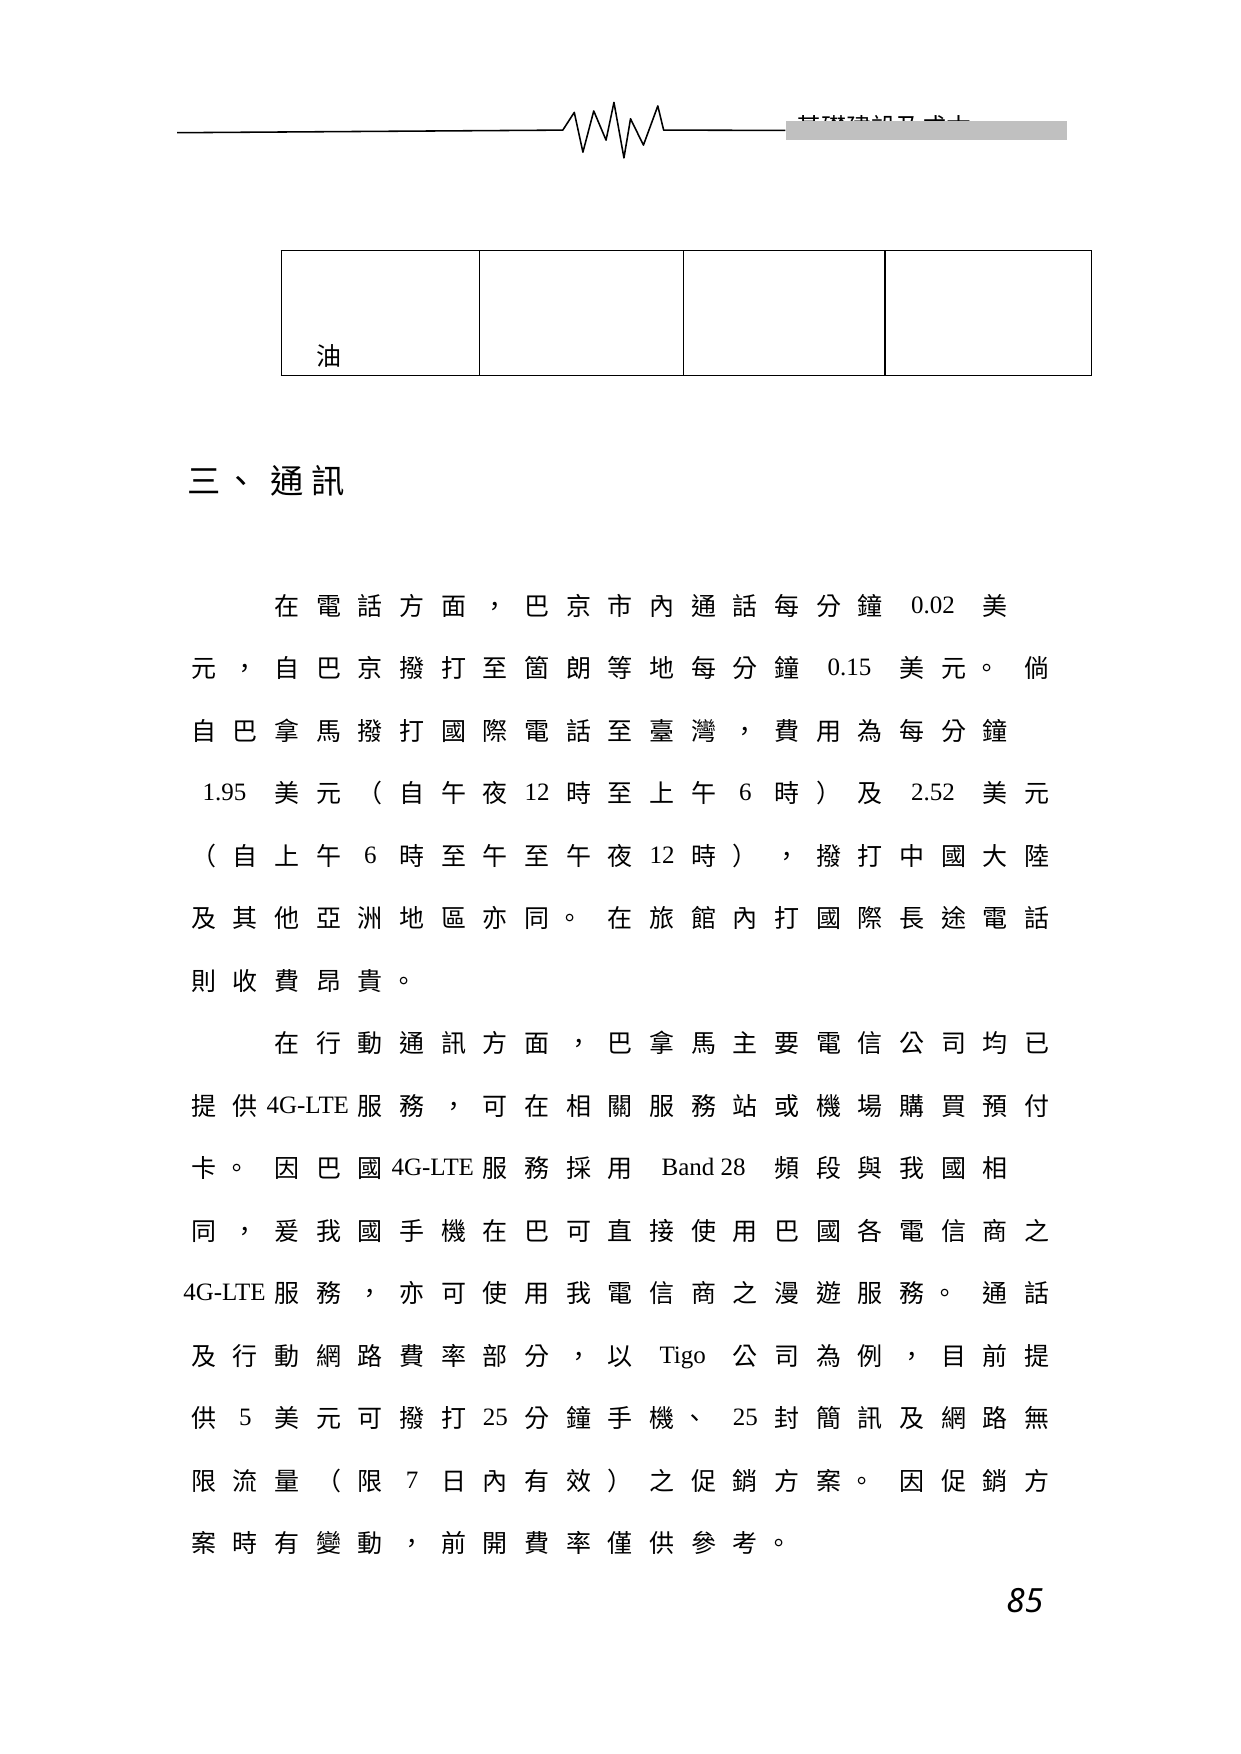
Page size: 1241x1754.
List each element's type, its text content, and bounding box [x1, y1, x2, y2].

table_cell 油 [282, 251, 479, 375]
table_cell [886, 251, 1091, 375]
table_cell [684, 251, 884, 375]
text 在電話方面，巴京市內通話每分鐘0.02美元，自巴京撥打至箇朗等地每分鐘0.15美元。倘自巴拿馬撥打國際電話至臺灣，費用為每分鐘1.95美元（自午夜12時至上午6時）及2.52美元（自上午6時至午至午夜12時），撥打中國大陸及其他亞洲地區亦同。在旅館內打國際長途電話則收費昂貴。 [183, 563, 1058, 1000]
table_cell [480, 251, 683, 375]
text 在行動通訊方面，巴拿馬主要電信公司均已提供4G-LTE服務，可在相關服務站或機場購買預付卡。因巴國4G-LTE服務採用Band 28頻段與我國相同，爰我國手機在巴可直接使用巴國各電信商之4G-LTE服務，亦可使用我電信商之漫遊服務。通話及行動網路費率部分，以Tigo公司為例，目前提供5美元可撥打25分鐘手機、25封簡訊及網路無限流量（限7日內有效）之促銷方案。因促銷方案時有變動，前開費率僅供參考。 [183, 1000, 1058, 1563]
text 三、通訊 [183, 438, 1058, 500]
